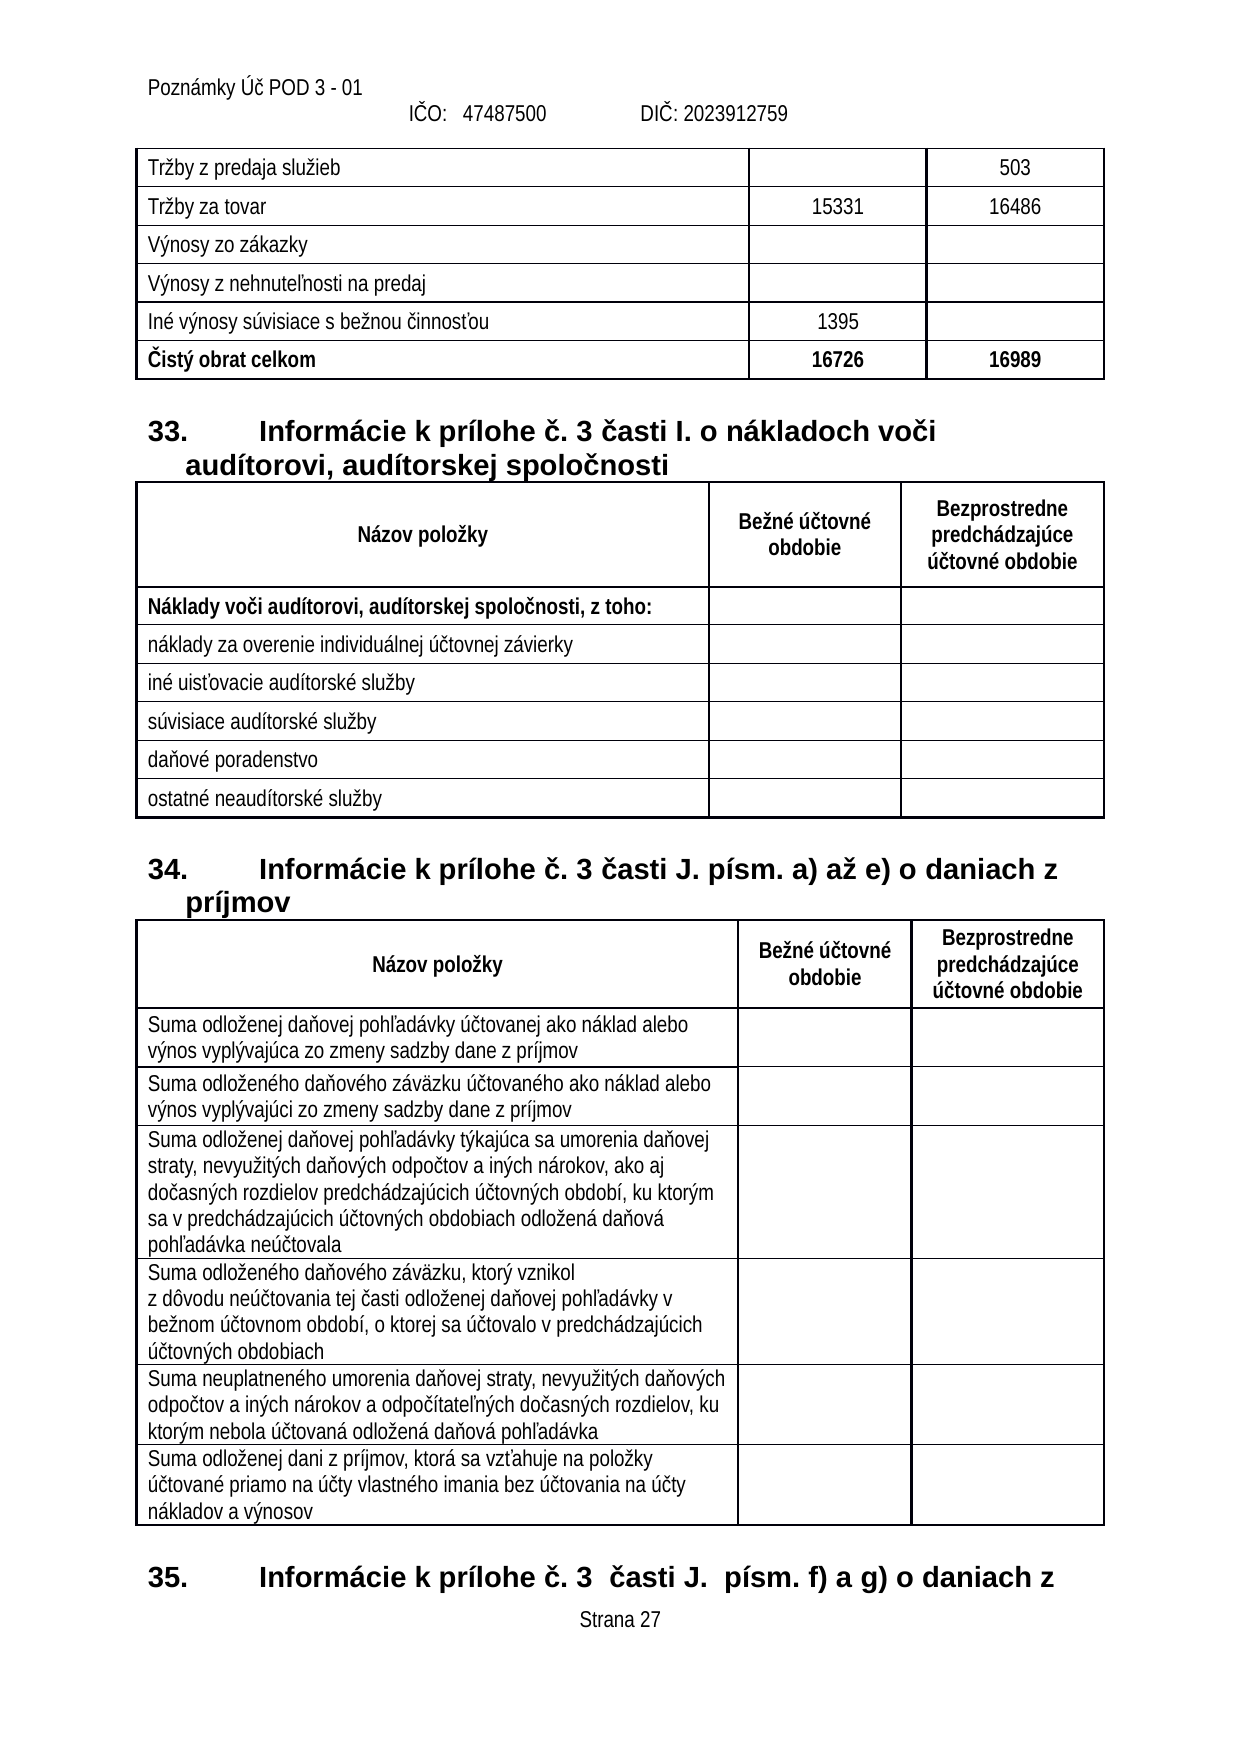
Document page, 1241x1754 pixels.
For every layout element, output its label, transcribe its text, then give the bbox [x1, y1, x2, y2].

table_cell Suma neuplatneného umorenia daňovej straty, nevyužitých daňových odpočtov a iných nárokov a odpočítateľných dočasných rozdielov, ku ktorým nebola účtovaná odložená daňová pohľadávka [138, 1365, 737, 1444]
table_cell Náklady voči audítorovi, audítorskej spoločnosti, z toho: [138, 588, 708, 624]
table_cell [710, 664, 900, 701]
table_cell náklady za overenie individuálnej účtovnej závierky [138, 625, 708, 663]
list Informácie k prílohe č. 3 časti J. písm. f) a g) o daniach z [148, 1560, 1092, 1593]
table_cell 503 [928, 149, 1103, 186]
table_cell Čistý obrat celkom [138, 341, 748, 378]
table_cell 16726 [750, 341, 925, 378]
table_cell [750, 226, 925, 263]
table_cell [902, 702, 1103, 739]
table_cell [739, 1009, 910, 1066]
table_cell Suma odloženej daňovej pohľadávky účtovanej ako náklad alebo výnos vyplývajúca zo zmeny sadzby dane z príjmov [138, 1009, 737, 1066]
table_cell Iné výnosy súvisiace s bežnou činnosťou [138, 303, 748, 340]
table_cell 1395 [750, 303, 925, 340]
table_cell [710, 625, 900, 663]
table_cell [902, 779, 1103, 816]
list Informácie k prílohe č. 3 časti I. o nákladoch voči audítorovi, audítorskej spoločnosti [148, 414, 1092, 481]
table_cell Suma odloženého daňového záväzku účtovaného ako náklad alebo výnos vyplývajúci zo zmeny sadzby dane z príjmov [138, 1068, 737, 1125]
table_cell [913, 1126, 1103, 1257]
list Informácie k prílohe č. 3 časti J. písm. a) až e) o daniach z príjmov [148, 852, 1092, 919]
table_cell [913, 1445, 1103, 1524]
table_cell ostatné neaudítorské služby [138, 779, 708, 816]
table_cell 16989 [928, 341, 1103, 378]
table_cell súvisiace audítorské služby [138, 702, 708, 739]
table_cell Tržby z predaja služieb [138, 149, 748, 186]
table_cell [710, 741, 900, 778]
table_cell [928, 226, 1103, 263]
table_cell [750, 264, 925, 301]
table_cell iné uisťovacie audítorské služby [138, 664, 708, 701]
table_cell [928, 303, 1103, 340]
table_cell [739, 1067, 910, 1125]
table_header Bezprostredne predchádzajúce účtovné obdobie [902, 483, 1103, 586]
table_header Bezprostredne predchádzajúce účtovné obdobie [913, 921, 1103, 1007]
table_cell [739, 1126, 910, 1257]
table_cell [902, 588, 1103, 624]
table_cell Tržby za tovar [138, 187, 748, 224]
table_header Bežné účtovné obdobie [710, 483, 900, 586]
table_cell [913, 1067, 1103, 1125]
table_cell Výnosy zo zákazky [138, 226, 748, 263]
table_cell Výnosy z nehnuteľnosti na predaj [138, 264, 748, 301]
table_cell [710, 779, 900, 816]
table_cell daňové poradenstvo [138, 741, 708, 778]
table_cell Suma odloženej dani z príjmov, ktorá sa vzťahuje na položky účtované priamo na účty vlastného imania bez účtovania na účty nákladov a výnosov [138, 1445, 737, 1524]
table_cell 16486 [928, 187, 1103, 224]
table_cell [710, 588, 900, 624]
table_cell [902, 741, 1103, 778]
table_header Názov položky [138, 921, 737, 1007]
table_cell Suma odloženej daňovej pohľadávky týkajúca sa umorenia daňovej straty, nevyužitých daňových odpočtov a iných nárokov, ako aj dočasných rozdielov predchádzajúcich účtovných období, ku ktorým sa v predchádzajúcich účtovných obdobiach odložená daňová pohľadávka neúčtovala [138, 1126, 737, 1257]
table_cell [739, 1445, 910, 1524]
table_cell [739, 1365, 910, 1444]
table_cell [913, 1009, 1103, 1066]
table_cell 15331 [750, 187, 925, 224]
table_cell [913, 1259, 1103, 1364]
table_cell [739, 1259, 910, 1364]
table_cell Suma odloženého daňového záväzku, ktorý vznikol z dôvodu neúčtovania tej časti odloženej daňovej pohľadávky v bežnom účtovnom období, o ktorej sa účtovalo v predchádzajúcich účtovných obdobiach [138, 1259, 737, 1364]
table_cell [710, 702, 900, 739]
table_cell [928, 264, 1103, 301]
table_cell [913, 1365, 1103, 1444]
table_header Bežné účtovné obdobie [739, 921, 910, 1007]
table_cell [750, 149, 925, 186]
table_header Názov položky [138, 483, 708, 586]
table_cell [902, 625, 1103, 663]
table_cell [902, 664, 1103, 701]
